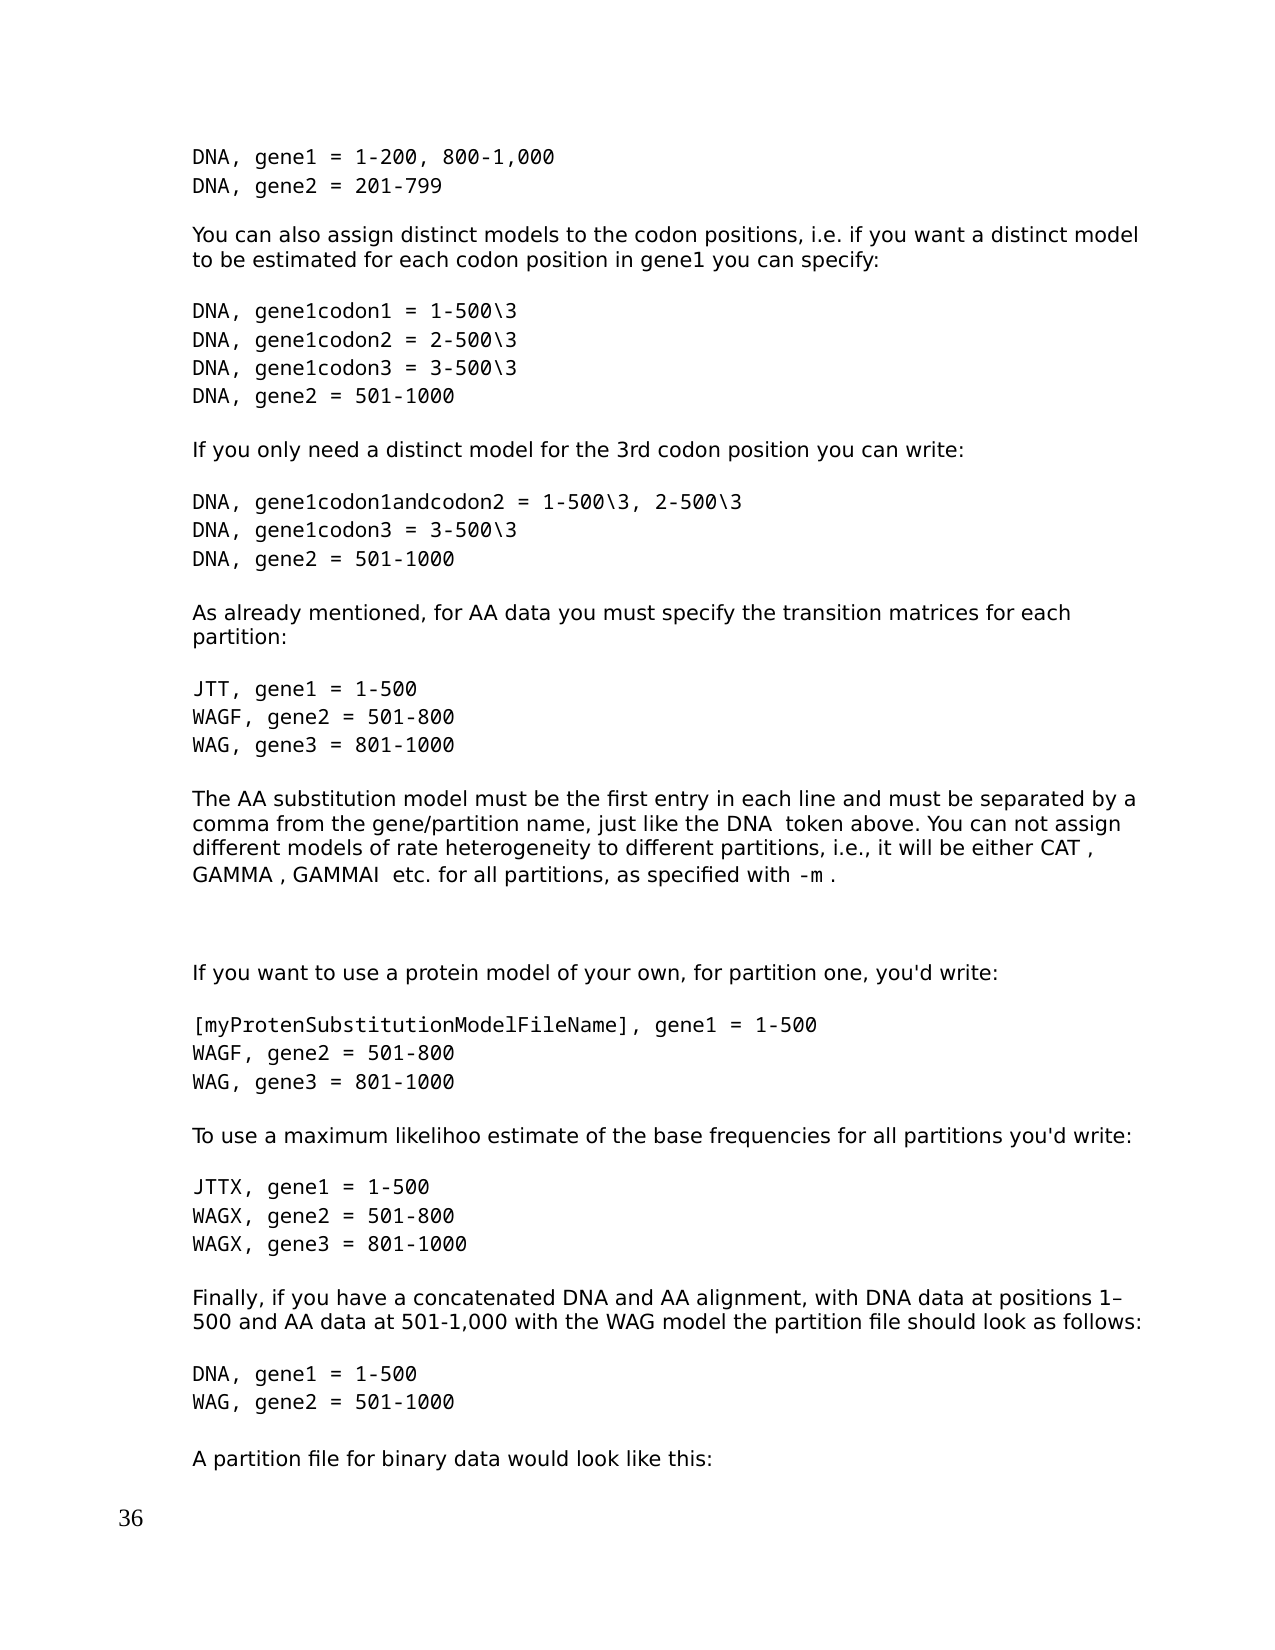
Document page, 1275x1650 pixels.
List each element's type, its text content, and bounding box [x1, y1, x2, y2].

text WAG, gene2 = 501-1000 [118, 1387, 1157, 1416]
text WAGF, gene2 = 501-800 [192, 702, 1157, 731]
text DNA, gene1codon2 = 2-500\3 [192, 325, 1157, 353]
text The AA substitution model must be the first entry in each line and must be separated by a comma from the gene/partition name, just like the DNA token above. You can not assign different models of rate heterogeneity to different partitions, i.e., it will be either CAT , GAMMA , GAMMAI etc. for all partitions, as specified with -m . [118, 787, 1157, 889]
text DNA, gene2 = 501-1000 [192, 382, 1157, 410]
text DNA, gene1 = 1-500 [118, 1359, 1157, 1387]
text WAG, gene3 = 801-1000 [192, 731, 1157, 759]
text You can also assign distinct models to the codon positions, i.e. if you want a distinct model to be estimated for each codon position in gene1 you can specify: [118, 223, 1157, 272]
text If you only need a distinct model for the 3rd codon position you can write: [118, 438, 1157, 463]
text DNA, gene1codon3 = 3-500\3 [192, 516, 1157, 544]
text Finally, if you have a concatenated DNA and AA alignment, with DNA data at positions 1– 500 and AA data at 501-1,000 with the WAG model the partition file should look as follows: [118, 1286, 1157, 1334]
text DNA, gene1codon1andcodon2 = 1-500\3, 2-500\3 [192, 487, 1157, 516]
text To use a maximum likelihoo estimate of the base frequencies for all partitions you'd write: [118, 1124, 1157, 1148]
text WAGX, gene2 = 501-800 [192, 1201, 1157, 1229]
text [myProtenSubstitutionModelFileName], gene1 = 1-500 [118, 1010, 1157, 1038]
text DNA, gene2 = 201-799 [118, 171, 1157, 199]
text DNA, gene1 = 1-200, 800-1,000 [118, 142, 1157, 171]
text DNA, gene1codon3 = 3-500\3 [192, 353, 1157, 382]
text WAG, gene3 = 801-1000 [118, 1067, 1157, 1095]
text A partition file for binary data would look like this: [118, 1444, 1157, 1473]
text As already mentioned, for AA data you must specify the transition matrices for each [118, 601, 1157, 625]
text partition: [118, 625, 1157, 649]
text JTT, gene1 = 1-500 [192, 674, 1157, 702]
text DNA, gene1codon1 = 1-500\3 [192, 296, 1157, 325]
text JTTX, gene1 = 1-500 [118, 1172, 1157, 1201]
text If you want to use a protein model of your own, for partition one, you'd write: [118, 961, 1157, 986]
text WAGX, gene3 = 801-1000 [192, 1229, 1157, 1258]
text WAGF, gene2 = 501-800 [192, 1038, 1157, 1067]
text DNA, gene2 = 501-1000 [192, 544, 1157, 572]
